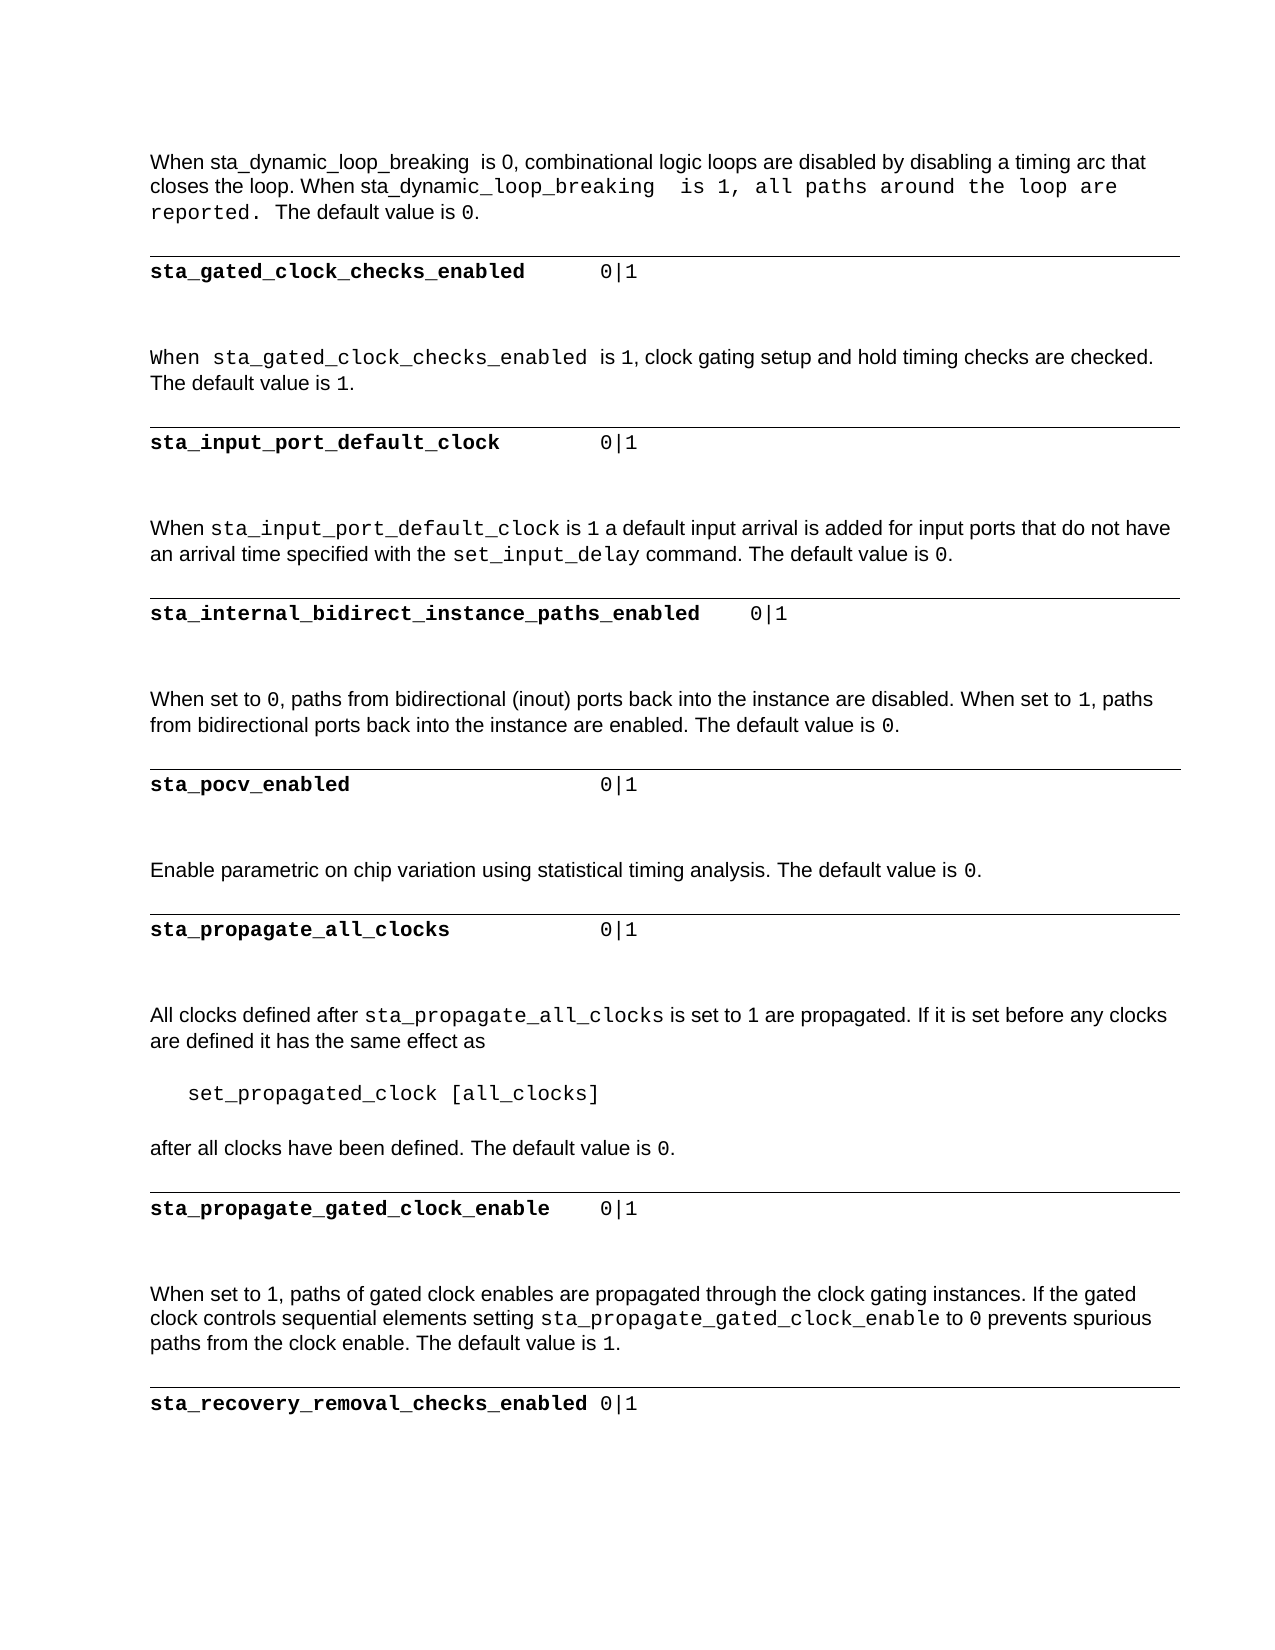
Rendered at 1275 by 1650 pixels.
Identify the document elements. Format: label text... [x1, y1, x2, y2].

text When sta_gated_clock_checks_enabled is 1, clock gating setup and hold timing checks are checked. The default value is 1. [150, 345, 1180, 397]
text Enable parametric on chip variation using statistical timing analysis. The default value is 0. [150, 858, 1180, 883]
table_header 0|1 [600, 770, 1181, 828]
table_header 0|1 [600, 257, 1180, 315]
table_header sta_input_port_default_clock [150, 428, 600, 486]
text When sta_input_port_default_clock is 1 a default input arrival is added for input ports that do not have an arrival time specified with the set_input_delay command. The default value is 0. [150, 516, 1180, 567]
table_header 0|1 [600, 915, 1180, 973]
table_header 0|1 [600, 1388, 1180, 1446]
text When set to 1, paths of gated clock enables are propagated through the clock gating instances. If the gated clock controls sequential elements setting sta_propagate_gated_clock_enable to 0 prevents spurious paths from the clock enable. The default value is 1. [150, 1281, 1180, 1357]
table_header sta_gated_clock_checks_enabled [150, 257, 600, 315]
table_header sta_propagate_all_clocks [150, 915, 600, 973]
text When sta_dynamic_loop_breaking is 0, combinational logic loops are disabled by disabling a timing arc that closes the loop. When sta_dynamic_loop_breaking is 1, all paths around the loop are reported. The default value is 0. [150, 150, 1180, 226]
table_header sta_internal_bidirect_instance_paths_enabled [150, 599, 750, 657]
table_header sta_propagate_gated_clock_enable [150, 1193, 600, 1251]
table_header 0|1 [600, 428, 1180, 486]
text All clocks defined after sta_propagate_all_clocks is set to 1 are propagated. If it is set before any clocks are defined it has the same effect as [150, 1003, 1180, 1053]
text set_propagated_clock [all_clocks] [187, 1083, 1180, 1106]
text after all clocks have been defined. The default value is 0. [150, 1136, 1180, 1162]
text When set to 0, paths from bidirectional (inout) ports back into the instance are disabled. When set to 1, paths from bidirectional ports back into the instance are enabled. The default value is 0. [150, 687, 1180, 738]
table_header 0|1 [750, 599, 1180, 657]
table_header sta_pocv_enabled [150, 770, 600, 828]
table_header sta_recovery_removal_checks_enabled [150, 1388, 600, 1446]
table_header 0|1 [600, 1193, 1180, 1251]
